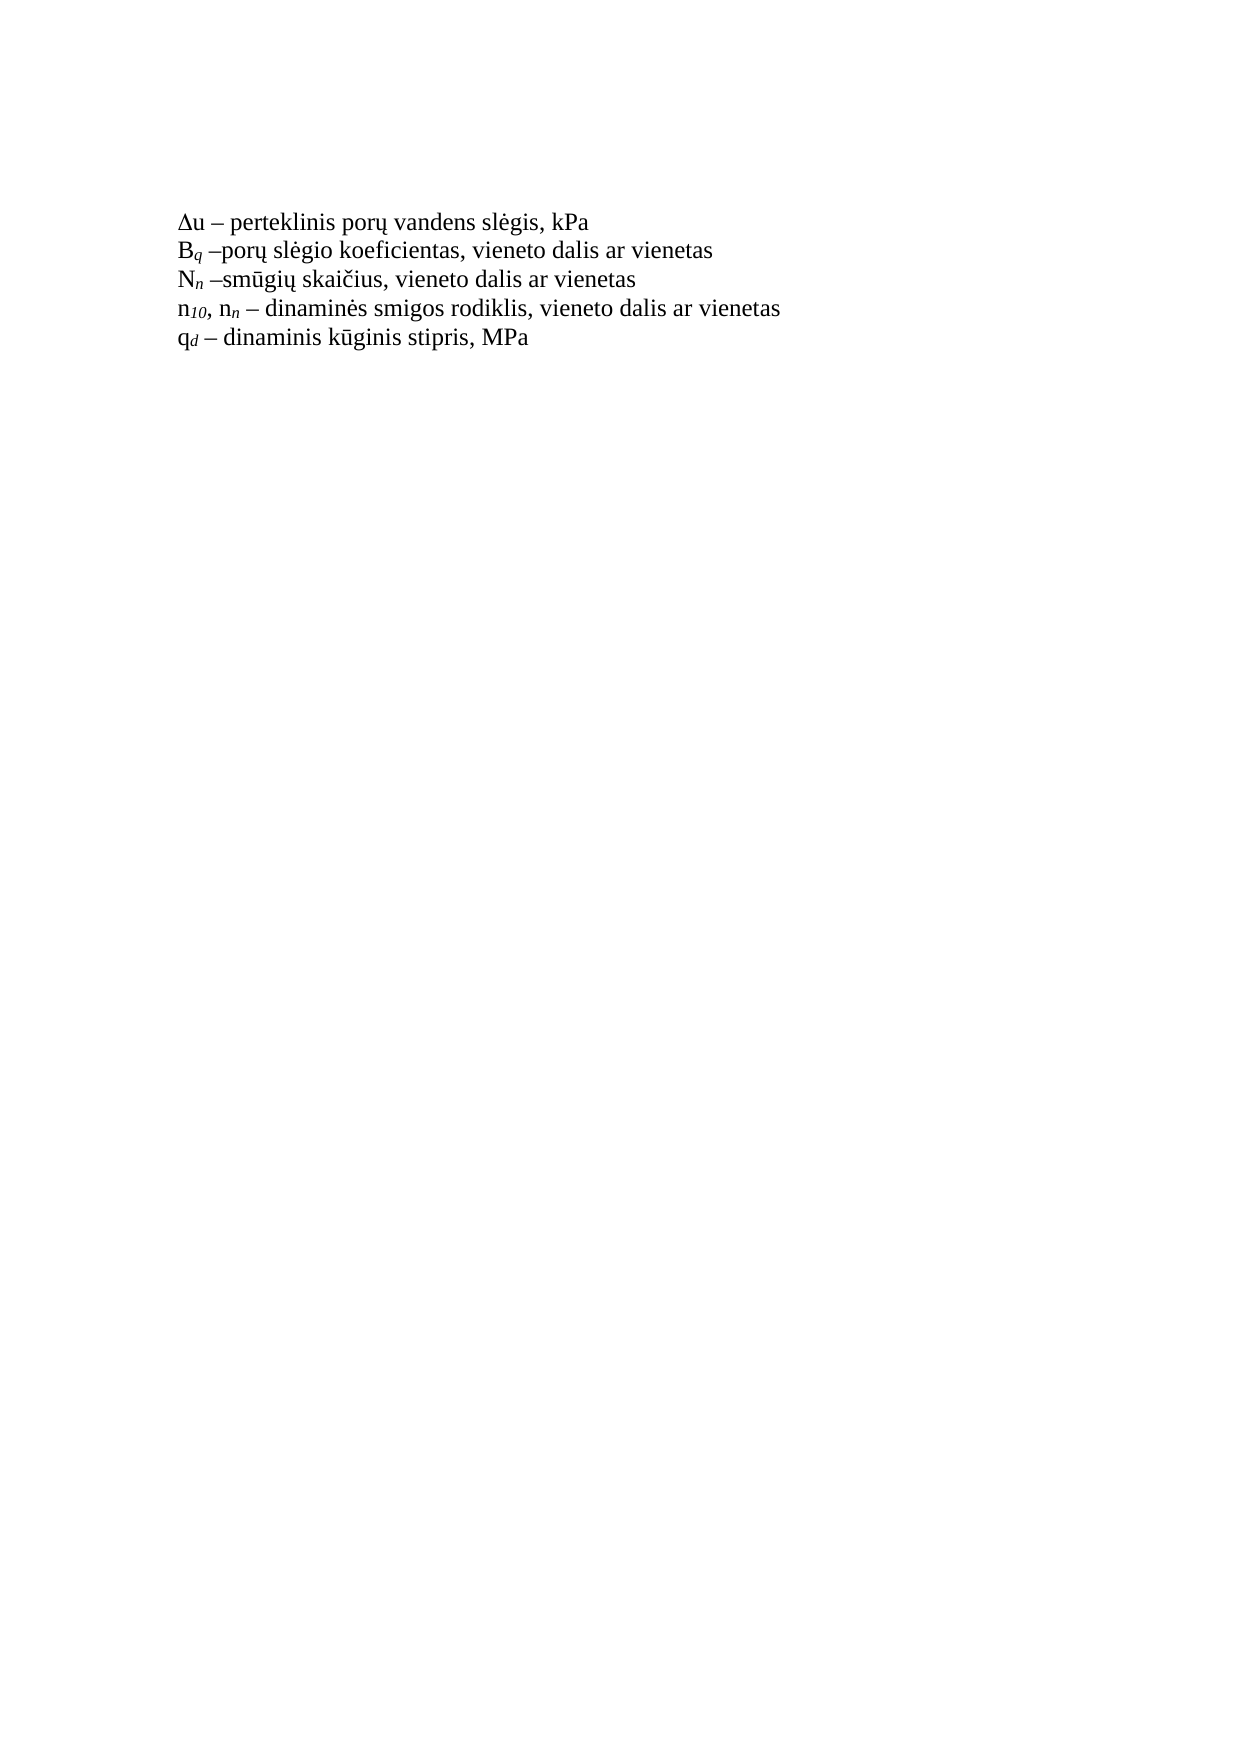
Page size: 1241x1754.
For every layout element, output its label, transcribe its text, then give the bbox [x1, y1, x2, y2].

text n10, nn – dinaminės smigos rodiklis, vieneto dalis ar vienetas [177, 293, 1181, 322]
text Bq –porų slėgio koeficientas, vieneto dalis ar vienetas [177, 235, 1181, 264]
text u – perteklinis porų vandens slėgis, kPa [177, 207, 1181, 235]
text qd – dinaminis kūginis stipris, MPa [177, 322, 1181, 350]
text Nn –smūgių skaičius, vieneto dalis ar vienetas [177, 264, 1181, 293]
